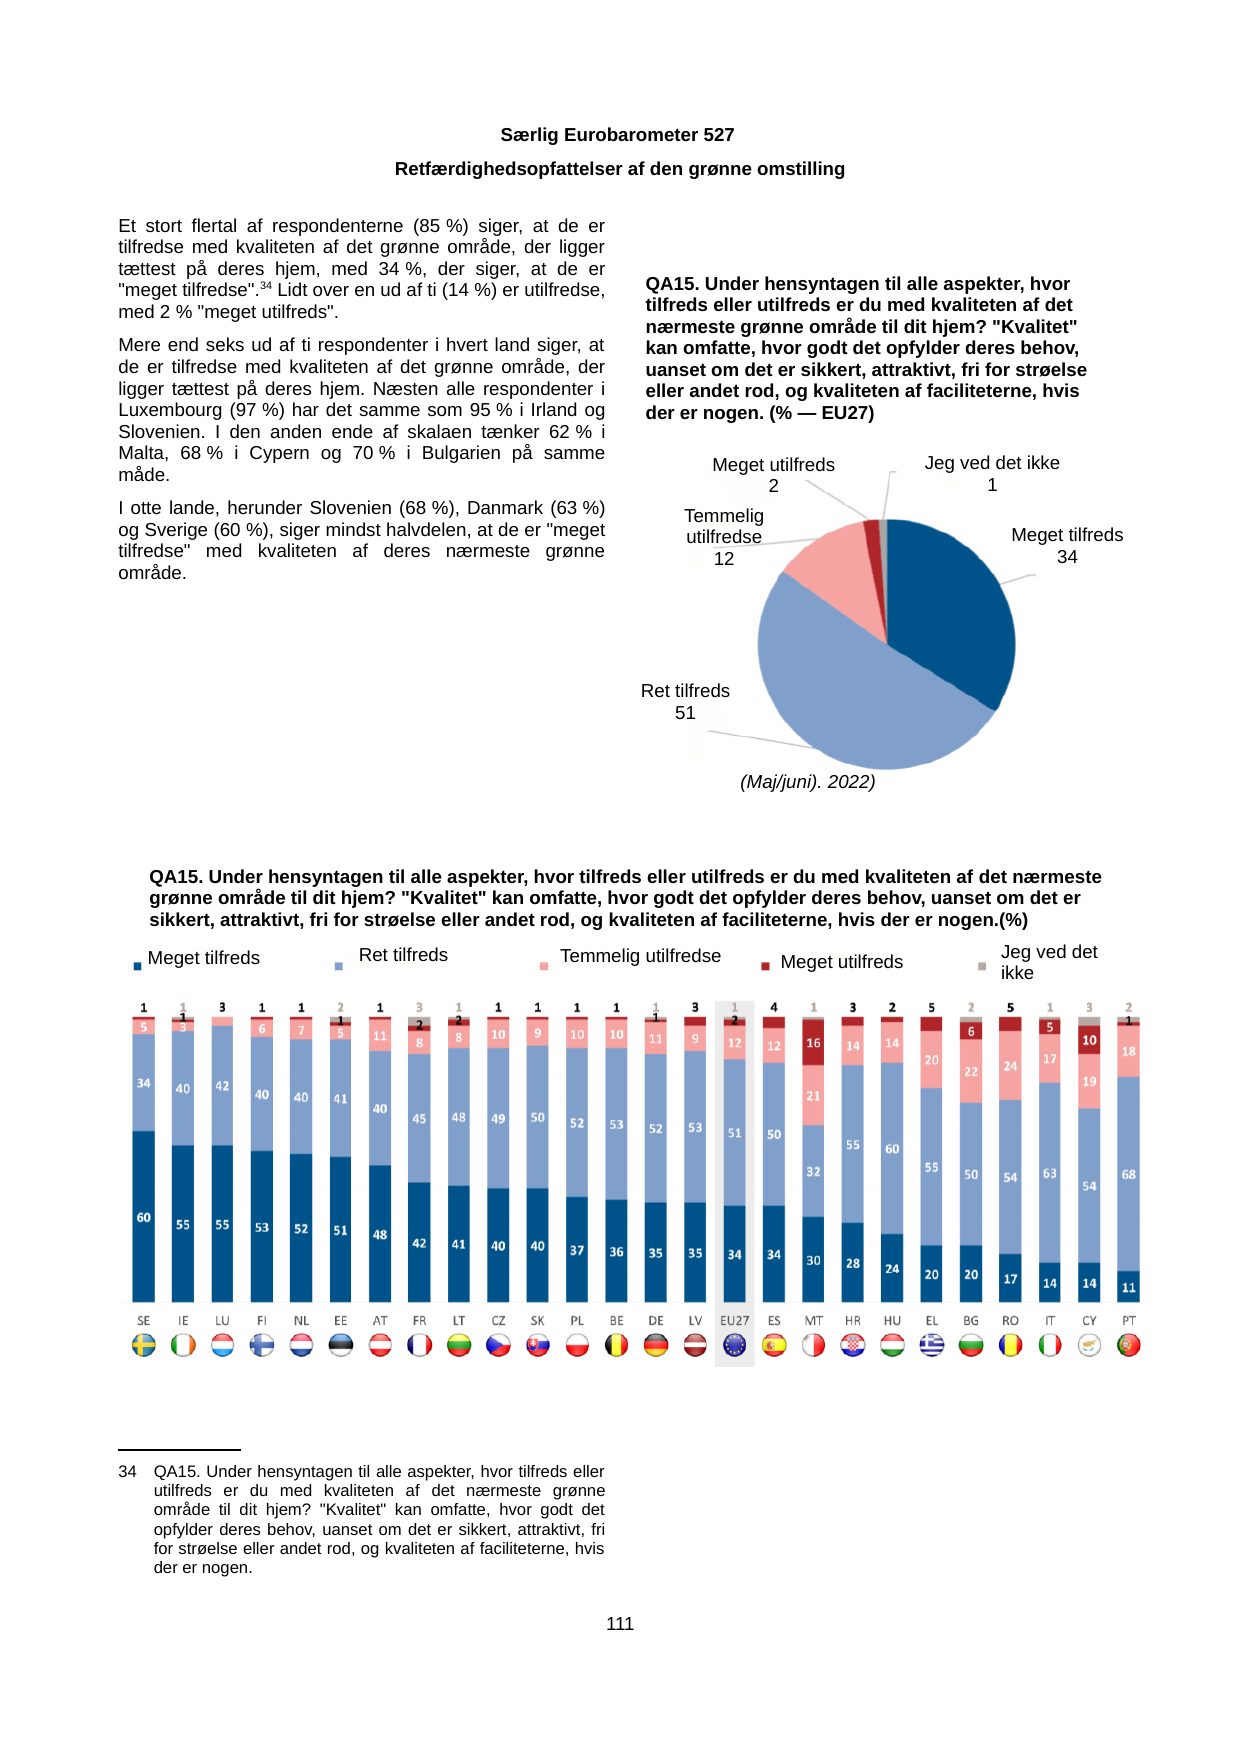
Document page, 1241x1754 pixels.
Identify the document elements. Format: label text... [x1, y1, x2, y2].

picture [128, 952, 990, 971]
picture [151, 952, 158, 961]
text QA15. Under hensyntagen til alle aspekter, hvor tilfreds eller utilfreds er du med kvaliteten af ​​det nærmeste grønne område til dit hjem? "Kvalitet" kan omfatte, hvor godt det opfylder deres behov, uanset om det er sikkert, attraktivt, fri for strøelse eller andet rod, og kvaliteten af faciliteterne, hvis der er nogen. [118, 1462, 605, 1577]
text I otte lande, herunder Slovenien (68 %), Danmark (63 %) og Sverige (60 %), siger mindst halvdelen, at de er "meget tilfredse" med kvaliteten af deres nærmeste grønne område. [118, 497, 605, 583]
picture [123, 985, 1149, 1367]
picture [689, 465, 1045, 777]
text Mere end seks ud af ti respondenter i hvert land siger, at de er tilfredse med kvaliteten af det grønne område, der ligger tættest på deres hjem. Næsten alle respondenter i Luxembourg (97 %) har det samme som 95 % i Irland og Slovenien. I den anden ende af skalaen tænker 62 % i Malta, 68 % i Cypern og 70 % i Bulgarien på samme måde. [118, 334, 605, 485]
text Et stort flertal af respondenterne (85 %) siger, at de er tilfredse med kvaliteten af det grønne område, der ligger tættest på deres hjem, med 34 %, der siger, at de er "meget tilfredse". Lidt over en ud af ti (14 %) er utilfredse, med 2 % "meget utilfreds". [118, 214, 605, 322]
